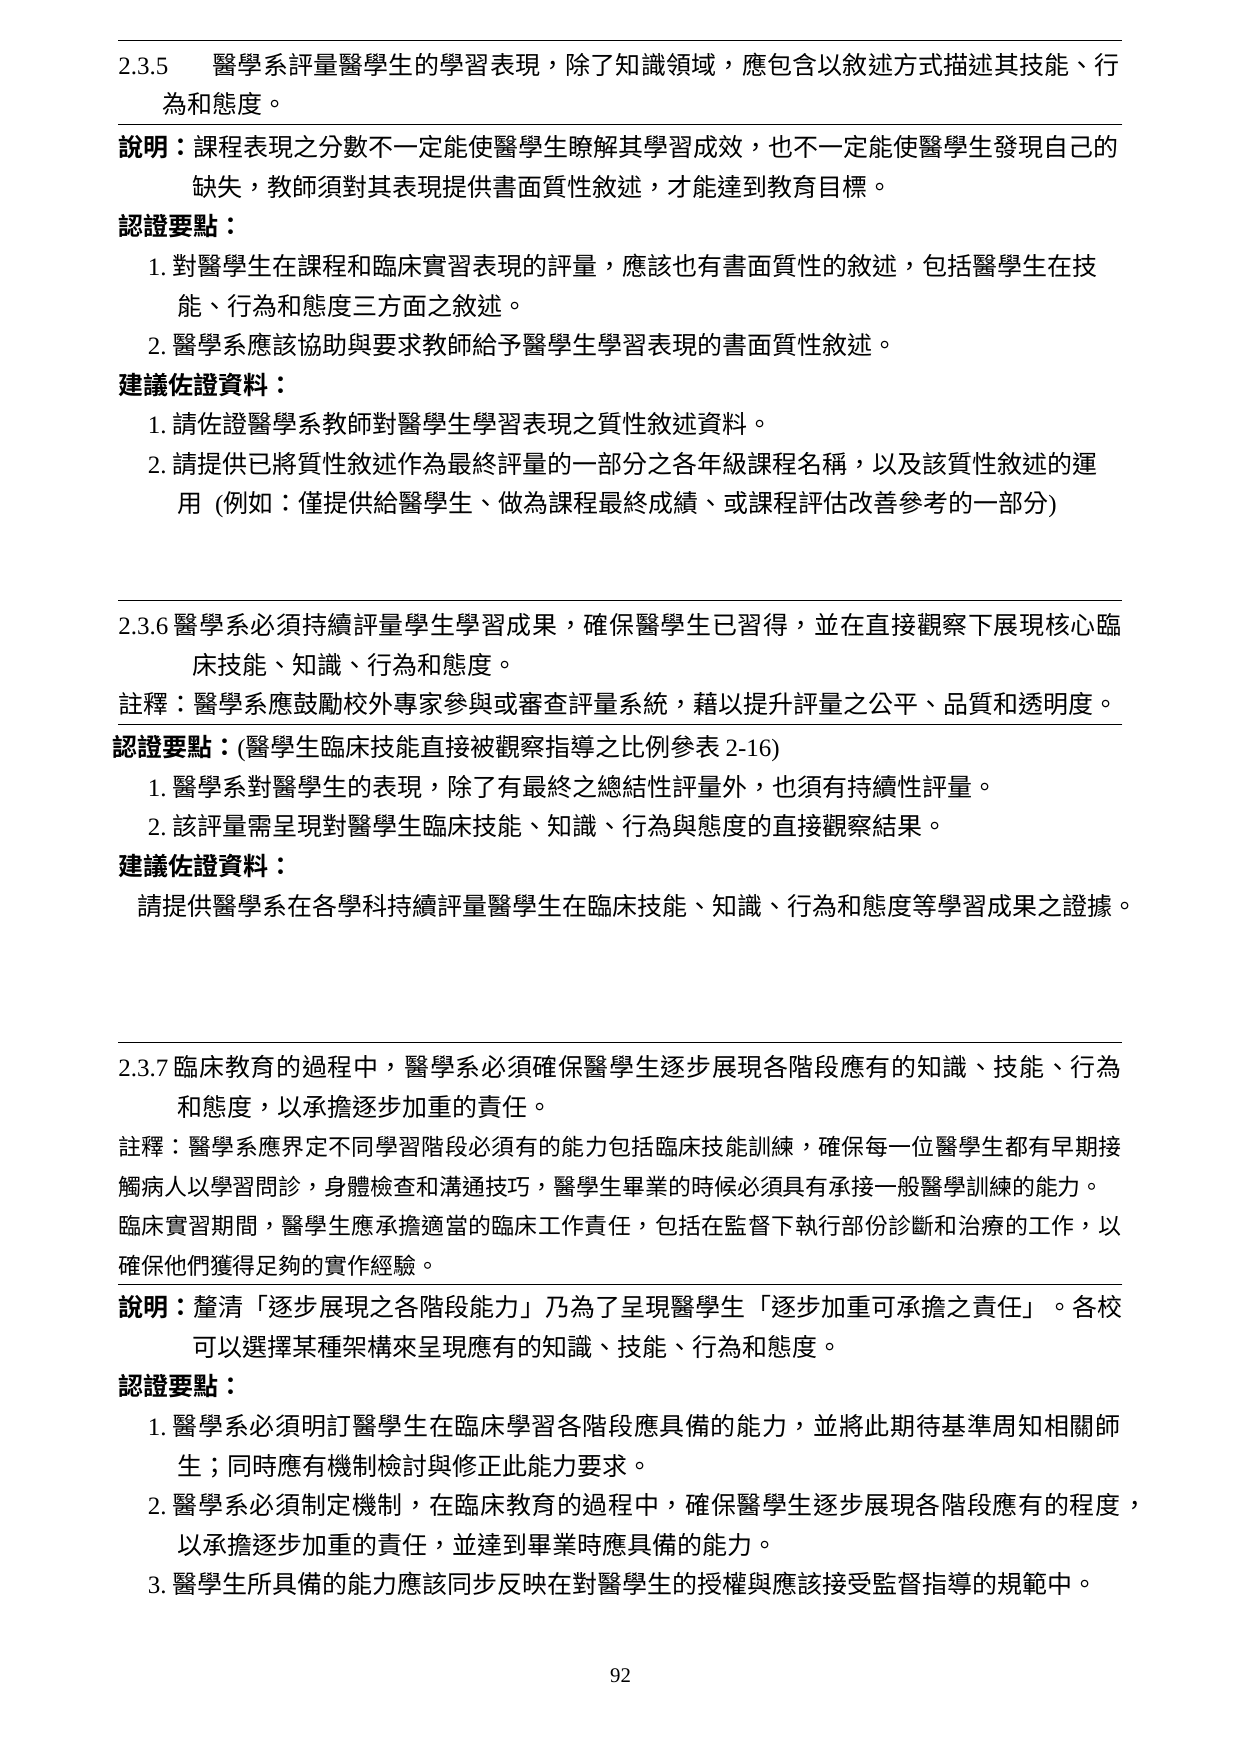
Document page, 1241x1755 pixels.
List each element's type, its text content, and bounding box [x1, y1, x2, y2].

text 2.3.6醫學系必須持續評量學生學習成果，確保醫學生已習得，並在直接觀察下展現核心臨床技能、知識、行為和態度。 [118, 601, 1122, 679]
text 2.3.7臨床教育的過程中，醫學系必須確保醫學生逐步展現各階段應有的知識、技能、行為和態度，以承擔逐步加重的責任。 [118, 1043, 1122, 1124]
text 請提供醫學系在各學科持續評量醫學生在臨床技能、知識、行為和態度等學習成果之證據。 [118, 883, 1122, 962]
list 對醫學生在課程和臨床實習表現的評量，應該也有書面質性的敘述，包括醫學生在技能、行為和態度三方面之敘述。 [148, 244, 1122, 323]
list 該評量需呈現對醫學生臨床技能、知識、行為與態度的直接觀察結果。 [148, 804, 1122, 844]
text 說明：釐清「逐步展現之各階段能力」乃為了呈現醫學生「逐步加重可承擔之責任」。各校可以選擇某種架構來呈現應有的知識、技能、行為和態度。 [118, 1285, 1122, 1364]
text 認證要點： [118, 204, 1122, 244]
text 註釋：醫學系應鼓勵校外專家參與或審查評量系統，藉以提升評量之公平、品質和透明度。 [118, 679, 1122, 724]
list 醫學系對醫學生的表現，除了有最終之總結性評量外，也須有持續性評量。 [148, 764, 1122, 804]
text 認證要點： [118, 1364, 1122, 1404]
text 建議佐證資料： [118, 844, 1122, 883]
text 認證要點：(醫學生臨床技能直接被觀察指導之比例參表2-16) [112, 725, 1122, 764]
list 醫學生所具備的能力應該同步反映在對醫學生的授權與應該接受監督指導的規範中。 [148, 1562, 1122, 1602]
list 醫學系必須明訂醫學生在臨床學習各階段應具備的能力，並將此期待基準周知相關師生；同時應有機制檢討與修正此能力要求。 [148, 1404, 1122, 1483]
list 請佐證醫學系教師對醫學生學習表現之質性敘述資料。 [148, 402, 1122, 442]
list 醫學系應該協助與要求教師給予醫學生學習表現的書面質性敘述。 [148, 323, 1122, 362]
text 建議佐證資料： [118, 362, 1122, 402]
list 醫學系評量醫學生的學習表現，除了知識領域，應包含以敘述方式描述其技能、行為和態度。 [118, 41, 1122, 124]
text 註釋：醫學系應界定不同學習階段必須有的能力包括臨床技能訓練，確保每一位醫學生都有早期接觸病人以學習問診，身體檢查和溝通技巧，醫學生畢業的時候必須具有承接一般醫學訓練的能力。 [118, 1124, 1122, 1203]
list 醫學系必須制定機制，在臨床教育的過程中，確保醫學生逐步展現各階段應有的程度，以承擔逐步加重的責任，並達到畢業時應具備的能力。 [148, 1483, 1122, 1562]
text 臨床實習期間，醫學生應承擔適當的臨床工作責任，包括在監督下執行部份診斷和治療的工作，以確保他們獲得足夠的實作經驗。 [118, 1203, 1122, 1284]
text 說明：課程表現之分數不一定能使醫學生瞭解其學習成效，也不一定能使醫學生發現自己的缺失，教師須對其表現提供書面質性敘述，才能達到教育目標。 [118, 125, 1122, 204]
list 請提供已將質性敘述作為最終評量的一部分之各年級課程名稱，以及該質性敘述的運用 (例如：僅提供給醫學生、做為課程最終成績、或課程評估改善參考的一部分) [148, 442, 1122, 521]
